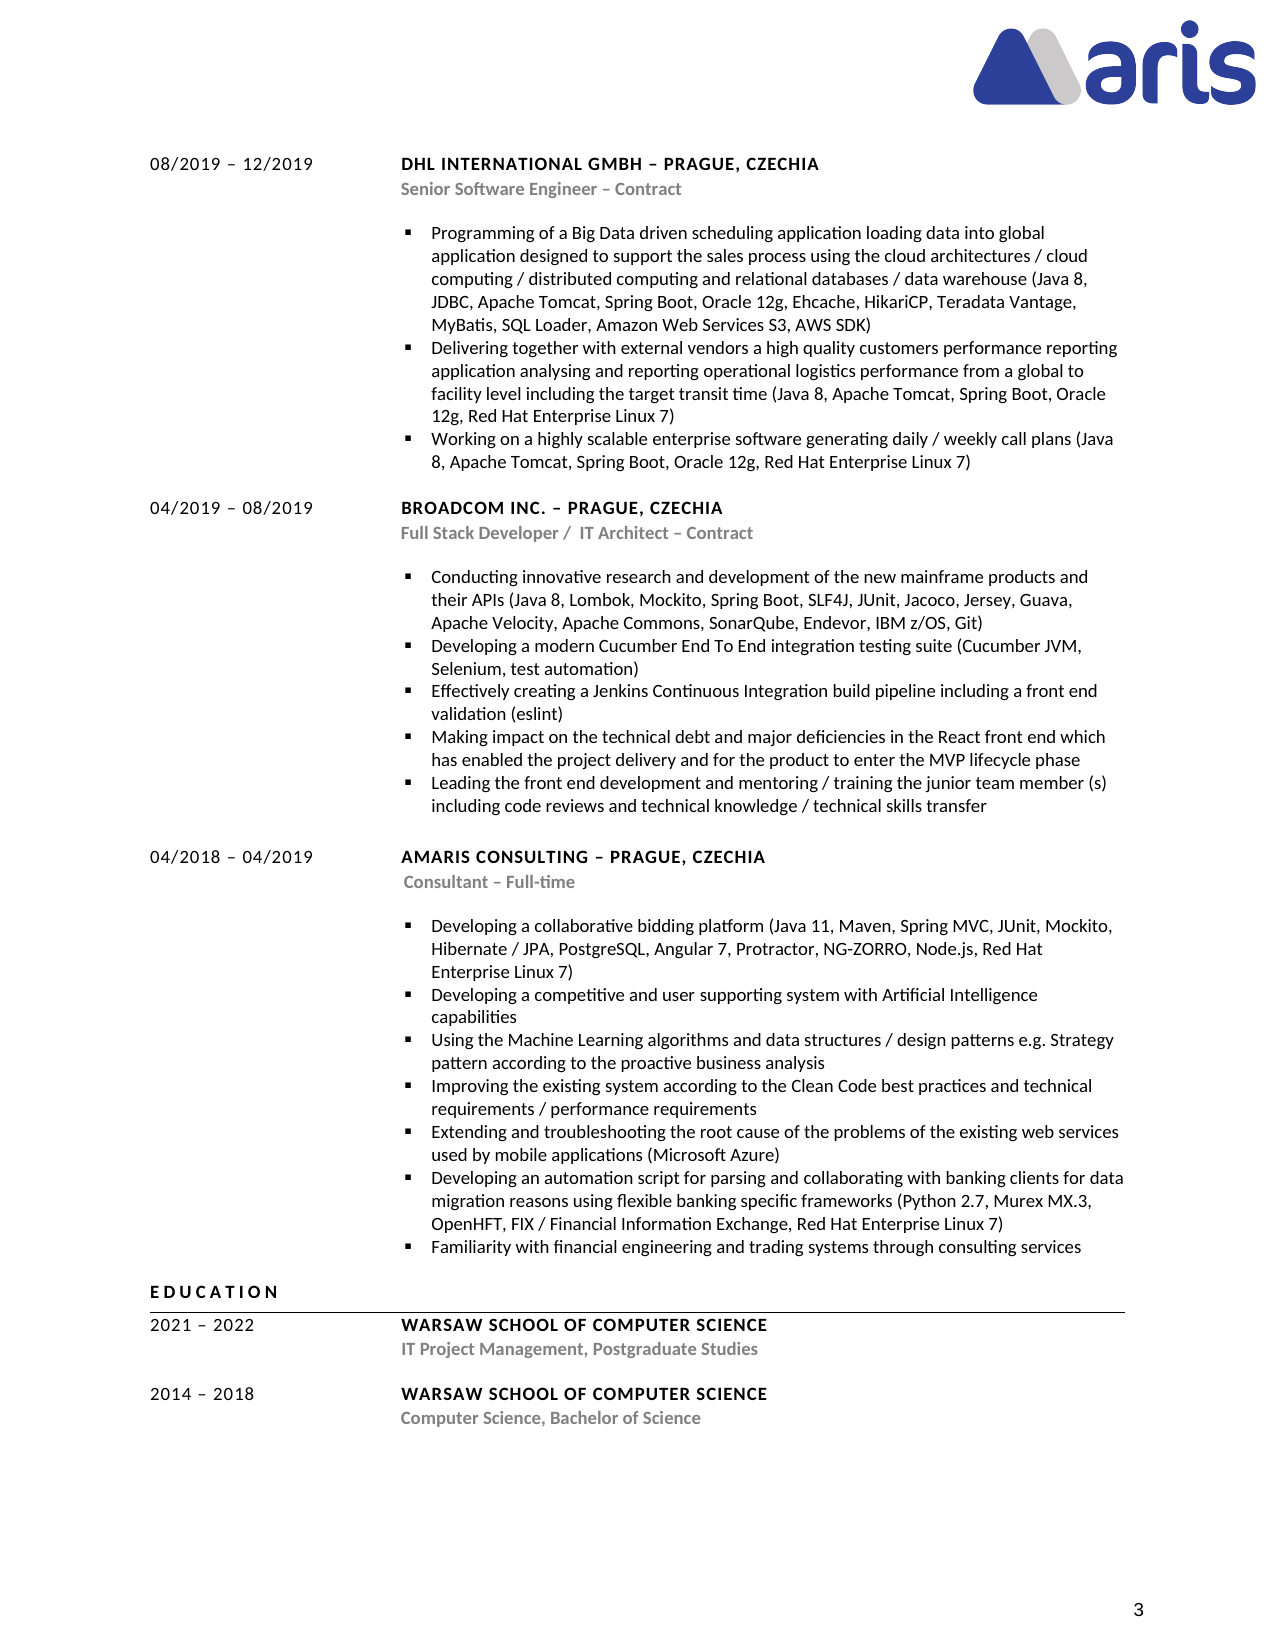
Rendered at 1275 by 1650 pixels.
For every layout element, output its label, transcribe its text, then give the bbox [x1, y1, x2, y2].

list Familiarity with financial engineering and trading systems through consulting services [404, 1235, 1125, 1258]
text Full Stack Developer / IT Architect – Contract [150, 519, 1125, 544]
list Improving the existing system according to the Clean Code best practices and technical requirements / performance requirements [404, 1074, 1125, 1120]
list Developing a modern Cucumber End To End integration testing suite (Cucumber JVM, Selenium, test automation) [404, 634, 1125, 680]
list Conducting innovative research and development of the new mainframe products and their APIs (Java 8, Lombok, Mockito, Spring Boot, SLF4J, JUnit, Jacoco, Jersey, Guava, Apache Velocity, Apache Commons, SonarQube, Endevor, IBM z/OS, Git) [404, 565, 1125, 634]
text 04/2019 – 08/2019 Broadcom Inc. – Prague, Czechia [150, 473, 1125, 519]
text 2014 – 2018 Warsaw School of Computer Science [150, 1382, 1125, 1404]
text Consultant – Full-time [404, 868, 1125, 893]
list Delivering together with external vendors a high quality customers performance reporting application analysing and reporting operational logistics performance from a global to facility level including the target transit time (Java 8, Apache Tomcat, Spring Boot, Oracle 12g, Red Hat Enterprise Linux 7) [404, 336, 1125, 428]
list Developing a collaborative bidding platform (Java 11, Maven, Spring MVC, JUnit, Mockito, Hibernate / JPA, PostgreSQL, Angular 7, Protractor, NG-ZORRO, Node.js, Red Hat Enterprise Linux 7) [404, 914, 1125, 983]
subtitle EDUCATION [150, 1281, 1125, 1312]
list Developing a competitive and user supporting system with Artificial Intelligence capabilities [404, 983, 1125, 1028]
list Extending and troubleshooting the root cause of the problems of the existing web services used by mobile applications (Microsoft Azure) [404, 1120, 1125, 1166]
text 04/2018 – 04/2019 Amaris Consulting – Prague, Czechia [150, 845, 1125, 868]
text 2021 – 2022 Warsaw School of Computer Science [150, 1313, 1125, 1336]
list Programming of a Big Data driven scheduling application loading data into global application designed to support the sales process using the cloud architectures / cloud computing / distributed computing and relational databases / data warehouse (Java 8, JDBC, Apache Tomcat, Spring Boot, Oracle 12g, Ehcache, HikariCP, Teradata Vantage, MyBatis, SQL Loader, Amazon Web Services S3, AWS SDK) [404, 221, 1125, 336]
picture [973, 20, 1256, 105]
list Making impact on the technical debt and major deficiencies in the React front end which has enabled the project delivery and for the product to enter the MVP lifecycle phase [404, 726, 1125, 771]
list Working on a highly scalable enterprise software generating daily / weekly call plans (Java 8, Apache Tomcat, Spring Boot, Oracle 12g, Red Hat Enterprise Linux 7) [404, 428, 1125, 473]
list Using the Machine Learning algorithms and data structures / design patterns e.g. Strategy pattern according to the proactive business analysis [404, 1028, 1125, 1074]
text 08/2019 – 12/2019 DHL International GmbH – Prague, Czechia [150, 153, 1125, 176]
text Computer Science, Bachelor of Science [150, 1404, 1125, 1429]
list Developing an automation script for parsing and collaborating with banking clients for data migration reasons using flexible banking specific frameworks (Python 2.7, Murex MX.3, OpenHFT, FIX / Financial Information Exchange, Red Hat Enterprise Linux 7) [404, 1166, 1125, 1235]
text IT Project Management, Postgraduate Studies [150, 1336, 1125, 1361]
text Senior Software Engineer – Contract [150, 176, 1125, 201]
list Leading the front end development and mentoring / training the junior team member (s) including code reviews and technical knowledge / technical skills transfer [404, 771, 1125, 817]
list Effectively creating a Jenkins Continuous Integration build pipeline including a front end validation (eslint) [404, 680, 1125, 726]
